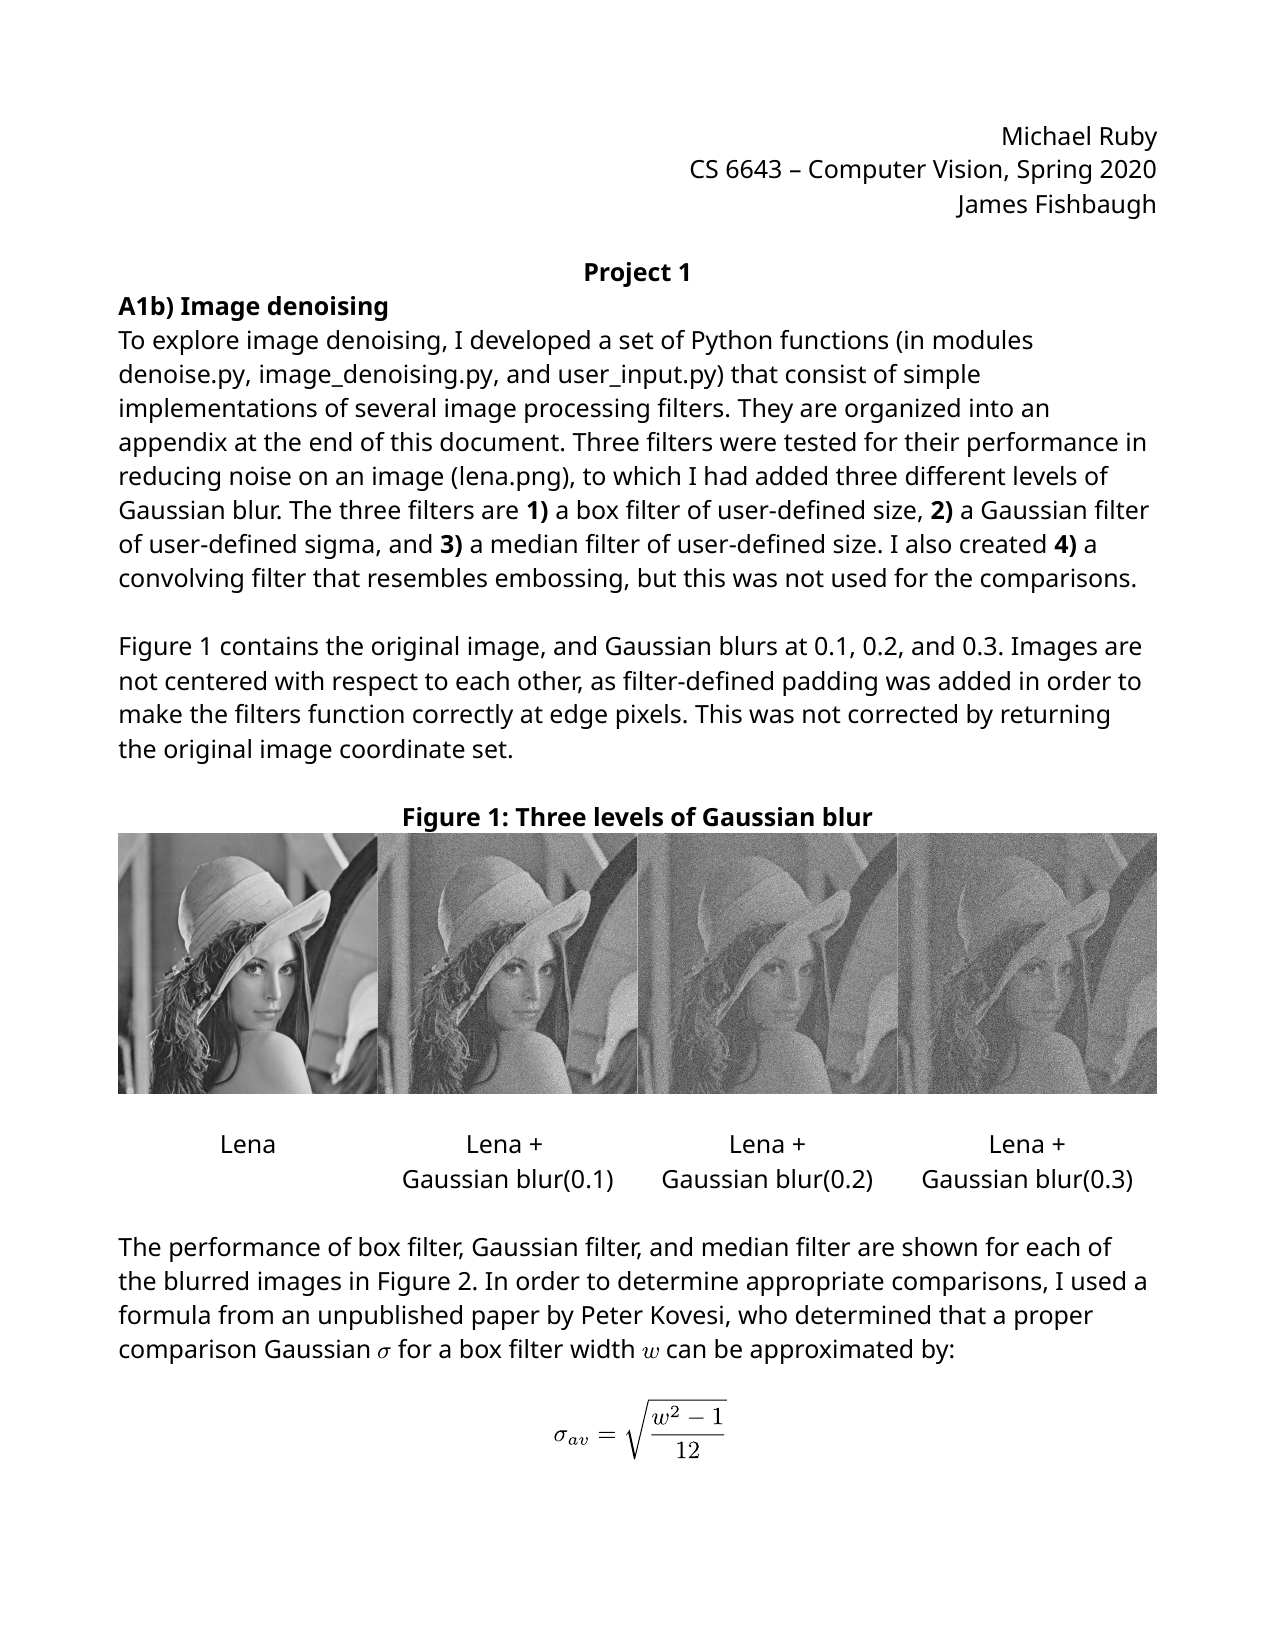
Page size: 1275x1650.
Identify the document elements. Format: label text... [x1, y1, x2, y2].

text James Fishbaugh [118, 186, 1157, 220]
text Figure 1: Three levels of Gaussian blur [118, 799, 1157, 833]
table_cell Lena + Gaussian blur(0.3) [897, 1127, 1157, 1195]
text Michael Ruby [118, 118, 1157, 152]
table_header [638, 1094, 897, 1127]
text Figure 1 contains the original image, and Gaussian blurs at 0.1, 0.2, and 0.3. Images are not centered with respect to each other, as filter-defined padding was added in order to make the filters function correctly at edge pixels. This was not corrected by returning the original image coordinate set. [118, 629, 1157, 765]
table_cell Lena + Gaussian blur(0.2) [638, 1127, 897, 1195]
text Project 1 [118, 254, 1157, 288]
text To explore image denoising, I developed a set of Python functions (in modules denoise.py, image_denoising.py, and user_input.py) that consist of simple implementations of several image processing filters. They are organized into an appendix at the end of this document. Three filters were tested for their performance in reducing noise on an image (lena.png), to which I had added three different levels of Gaussian blur. The three filters are 1) a box filter of user-defined size, 2) a Gaussian filter of user-defined sigma, and 3) a median filter of user-defined size. I also created 4) a convolving filter that resembles embossing, but this was not used for the comparisons. [118, 322, 1157, 595]
table_header [118, 1094, 378, 1127]
table_header [378, 1094, 637, 1127]
table_cell Lena [118, 1127, 378, 1195]
table_header [897, 1094, 1157, 1127]
text The performance of box filter, Gaussian filter, and median filter are shown for each of the blurred images in Figure 2. In order to determine appropriate comparisons, I used a formula from an unpublished paper by Peter Kovesi, who determined that a proper comparison Gaussian for a box filter width can be approximated by: [118, 1229, 1157, 1366]
table_cell Lena + Gaussian blur(0.1) [378, 1127, 637, 1195]
text A1b) Image denoising [118, 288, 1157, 322]
picture [118, 833, 1157, 1094]
text CS 6643 – Computer Vision, Spring 2020 [118, 152, 1157, 186]
